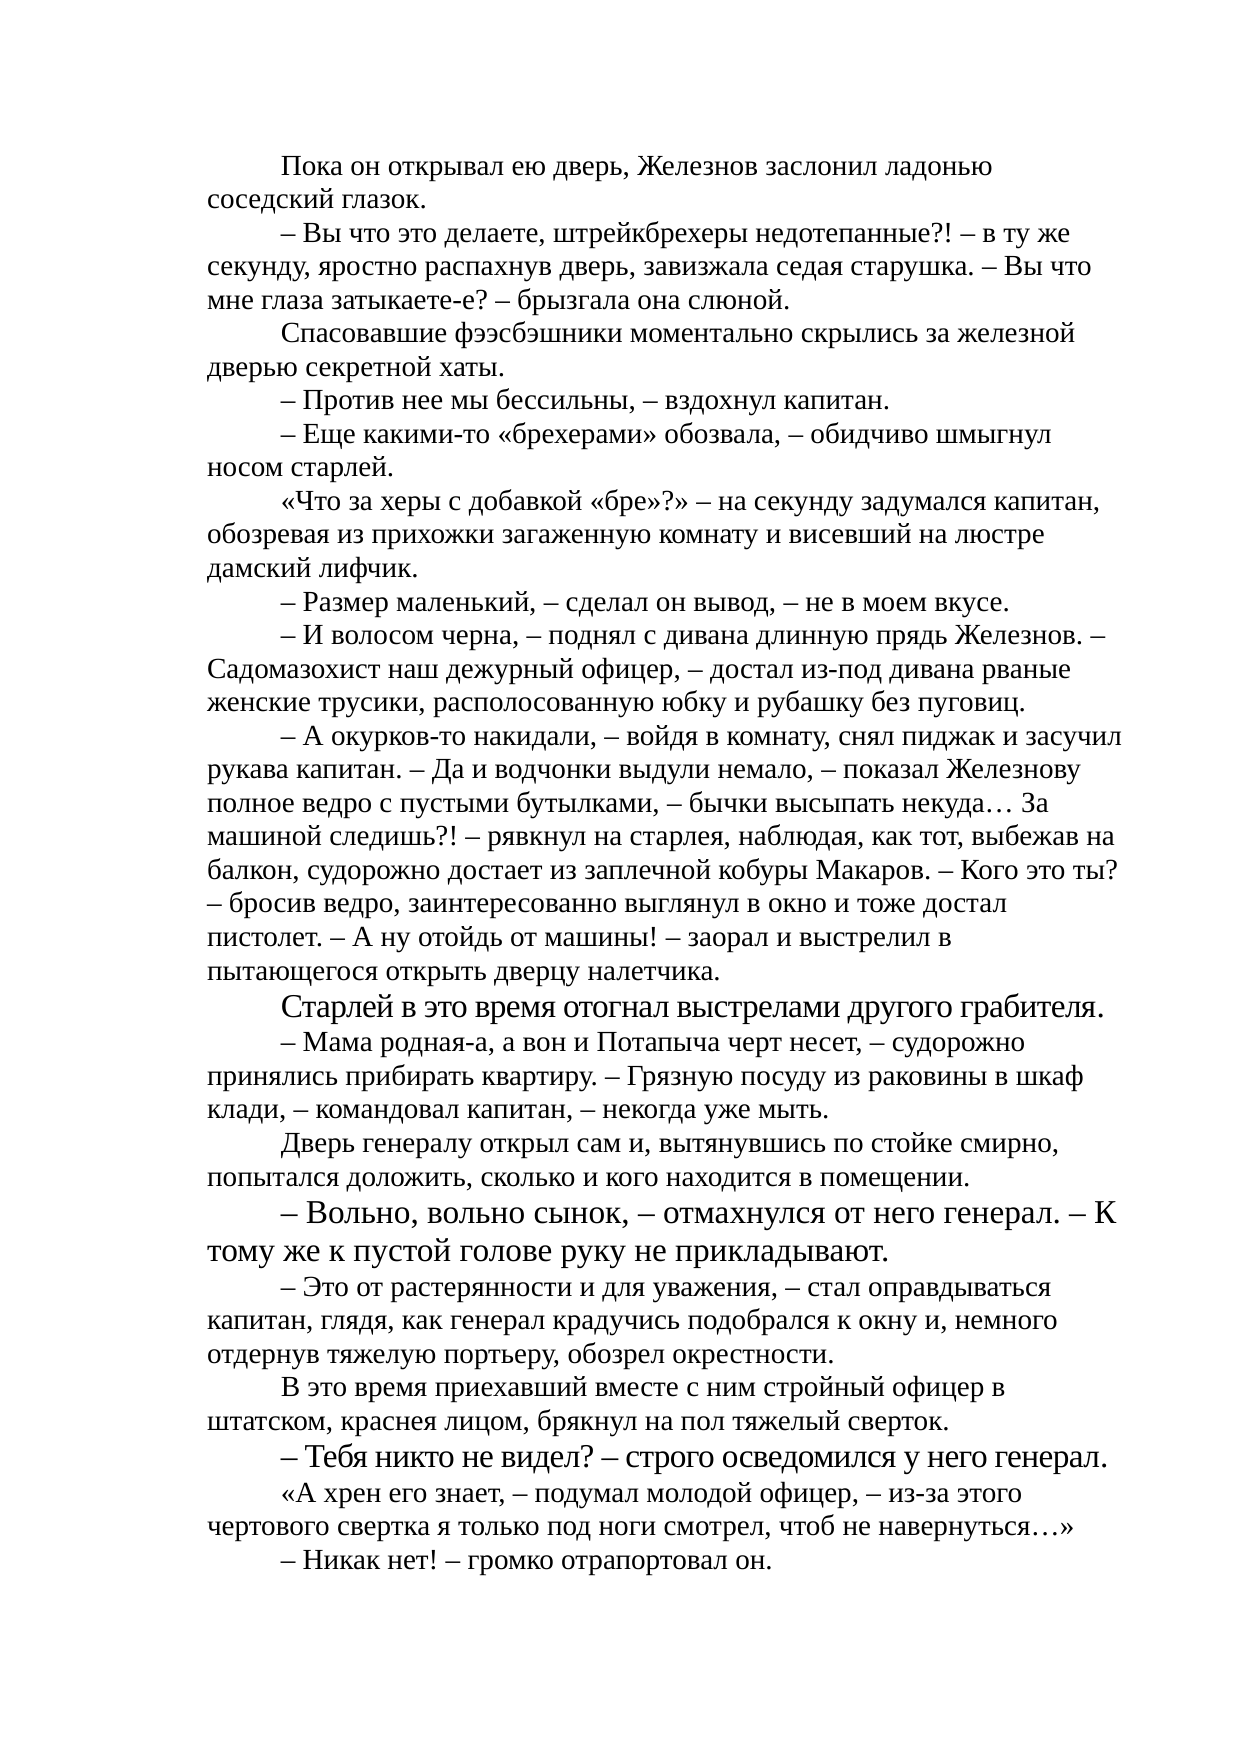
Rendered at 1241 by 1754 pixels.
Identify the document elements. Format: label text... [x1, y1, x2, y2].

text «Что за херы с добавкой «бре»?» – на секунду задумался капитан, обозревая из прихожки загаженную комнату и висевший на люстре дамский лифчик. [207, 483, 1122, 584]
text – Мама родная-а, а вон и Потапыча черт несет, – судорожно принялись прибирать квартиру. – Грязную посуду из раковины в шкаф клади, – командовал капитан, – некогда уже мыть. [207, 1024, 1122, 1125]
text – Никак нет! – громко отрапортовал он. [207, 1542, 1122, 1576]
text – Тебя никто не видел? – строго осведомился у него генерал. [207, 1437, 1122, 1475]
text – Вы что это делаете, штрейкбрехеры недотепанные?! – в ту же секунду, яростно распахнув дверь, завизжала седая старушка. – Вы что мне глаза затыкаете-е? – брызгала она слюной. [207, 215, 1122, 315]
text – Против нее мы бессильны, – вздохнул капитан. [207, 382, 1122, 416]
text Спасовавшие фээсбэшники моментально скрылись за железной дверью секретной хаты. [207, 315, 1122, 382]
text «А хрен его знает, – подумал молодой офицер, – из-за этого чертового свертка я только под ноги смотрел, чтоб не навернуться…» [207, 1475, 1122, 1542]
text Дверь генералу открыл сам и, вытянувшись по стойке смирно, попытался доложить, сколько и кого находится в помещении. [207, 1125, 1122, 1192]
text – И волосом черна, – поднял с дивана длинную прядь Железнов. – Садомазохист наш дежурный офицер, – достал из-под дивана рваные женские трусики, располосованную юбку и рубашку без пуговиц. [207, 617, 1122, 718]
text – Размер маленький, – сделал он вывод, – не в моем вкусе. [207, 584, 1122, 617]
text – А окурков-то накидали, – войдя в комнату, снял пиджак и засучил рукава капитан. – Да и водчонки выдули немало, – показал Железнову полное ведро с пустыми бутылками, – бычки высыпать некуда… За машиной следишь?! – рявкнул на старлея, наблюдая, как тот, выбежав на балкон, судорожно достает из заплечной кобуры Макаров. – Кого это ты? – бросив ведро, заинтересованно выглянул в окно и тоже достал пистолет. – А ну отойдь от машины! – заорал и выстрелил в пытающегося открыть дверцу налетчика. [207, 718, 1122, 986]
text В это время приехавший вместе с ним стройный офицер в штатском, краснея лицом, брякнул на пол тяжелый сверток. [207, 1369, 1122, 1437]
text Пока он открывал ею дверь, Железнов заслонил ладонью соседский глазок. [207, 148, 1122, 215]
text – Это от растерянности и для уважения, – стал оправдываться капитан, глядя, как генерал крадучись подобрался к окну и, немного отдернув тяжелую портьеру, обозрел окрестности. [207, 1269, 1122, 1369]
text – Вольно, вольно сынок, – отмахнулся от него генерал. – К тому же к пустой голове руку не прикладывают. [207, 1192, 1122, 1269]
text – Еще какими-то «брехерами» обозвала, – обидчиво шмыгнул носом старлей. [207, 416, 1122, 483]
text Старлей в это время отогнал выстрелами другого грабителя. [207, 986, 1122, 1024]
